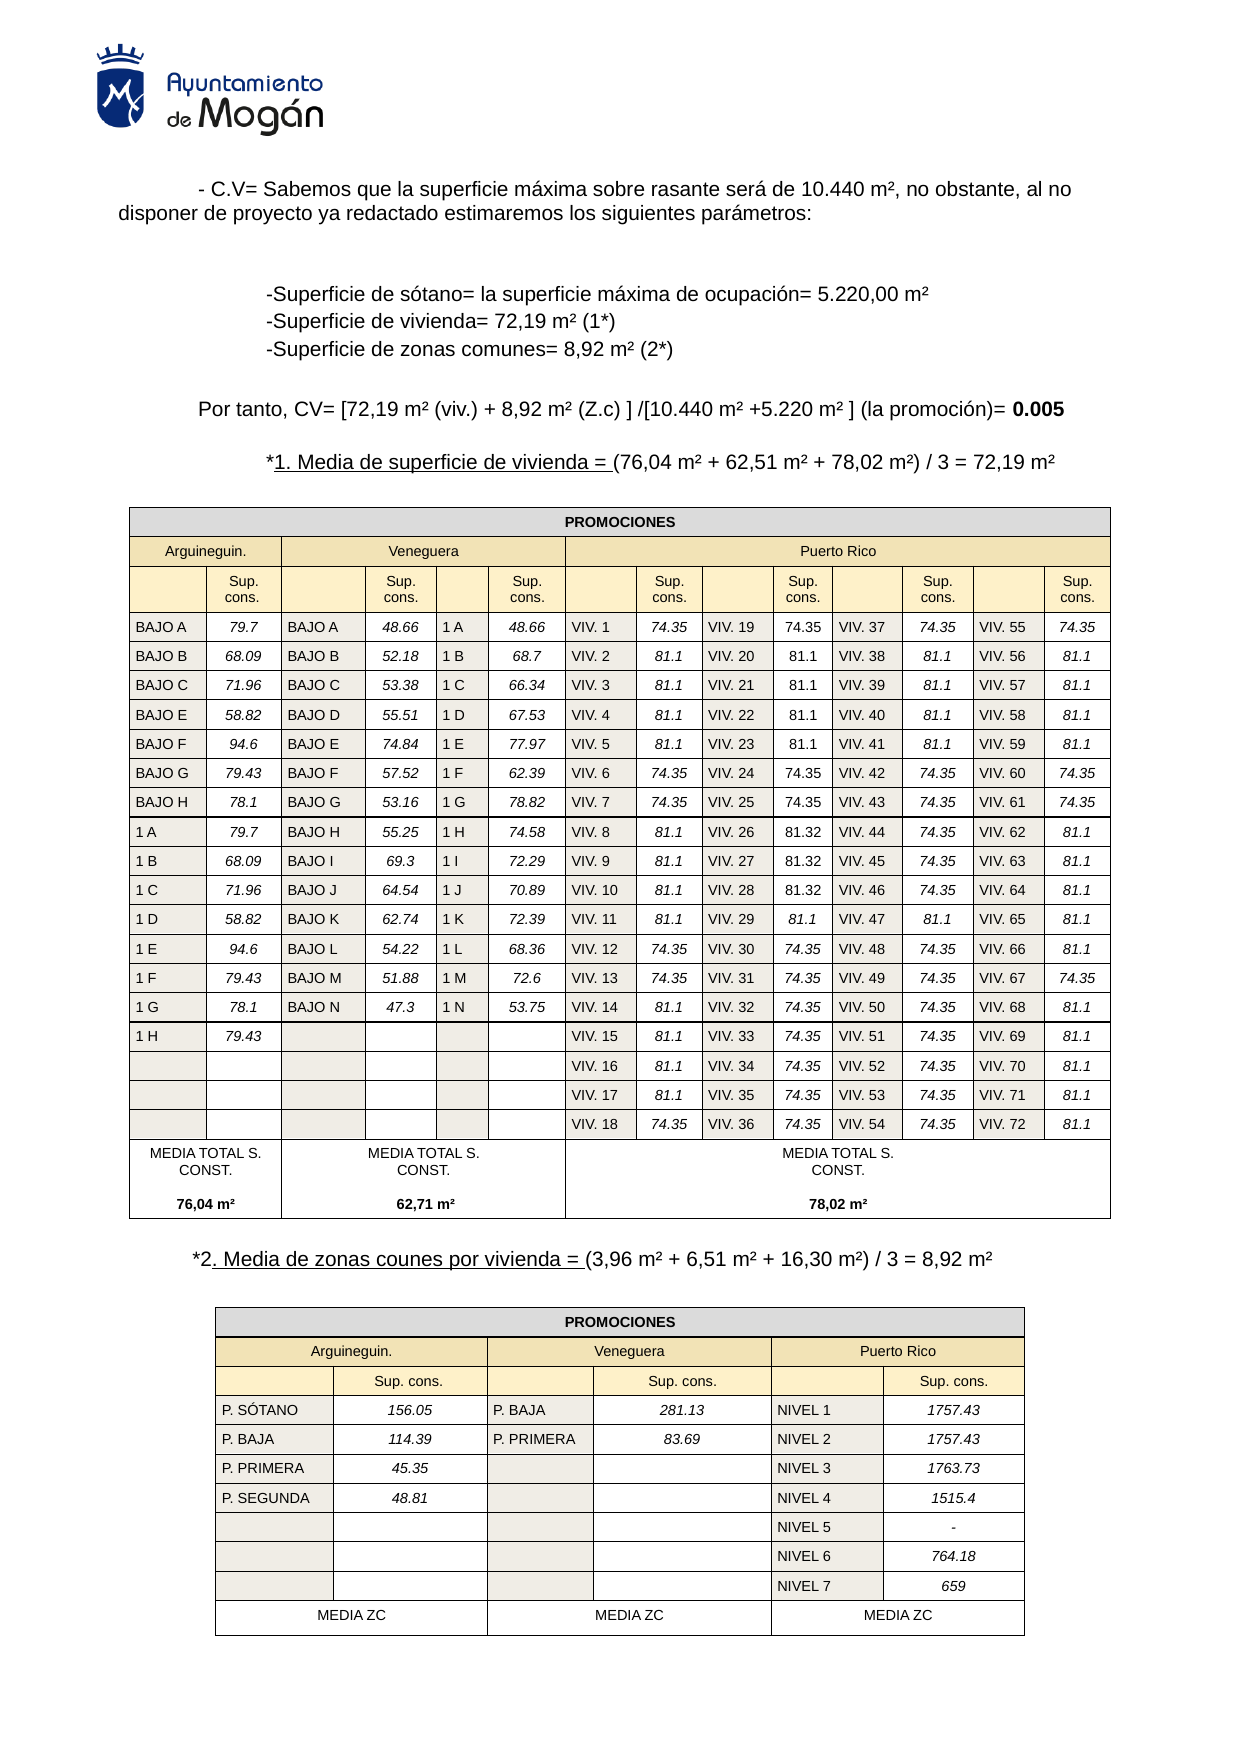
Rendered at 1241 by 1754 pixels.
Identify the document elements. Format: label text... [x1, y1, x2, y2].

table_cell 81,1 [637, 876, 702, 904]
table_cell 68,7 [489, 642, 565, 670]
table_cell 74,35 [774, 993, 832, 1021]
table_cell 81,1 [637, 700, 702, 729]
table_cell [489, 1081, 565, 1109]
table_cell Sup. cons. [884, 1367, 1024, 1395]
table_cell 1 K [437, 905, 488, 933]
table_cell 54,22 [366, 935, 436, 963]
table_cell 74,35 [1045, 613, 1110, 641]
table_cell VIV. 39 [833, 671, 902, 699]
table_cell Sup. cons. [903, 567, 973, 612]
table_cell [130, 567, 206, 612]
table_cell BAJO A [130, 613, 206, 641]
table_cell [282, 1110, 365, 1138]
table_cell VIV. 20 [703, 642, 773, 670]
table_cell MEDIA TOTAL S. CONST. 62,71 m² [282, 1140, 565, 1218]
table_cell VIV. 36 [703, 1110, 773, 1138]
table_cell 81,1 [903, 730, 973, 758]
table_cell 1757,43 [884, 1396, 1024, 1424]
table_cell [437, 1052, 488, 1080]
table_cell 81,1 [637, 1023, 702, 1051]
text -Superficie de vivienda= 72,19 m² (1*) [118, 309, 1122, 333]
table_cell VIV. 66 [974, 935, 1044, 963]
table_cell [594, 1513, 771, 1541]
table_cell VIV. 21 [703, 671, 773, 699]
table_cell VIV. 63 [974, 847, 1044, 875]
table_cell 68,09 [207, 847, 281, 875]
table_cell 51,88 [366, 964, 436, 992]
table_cell - [884, 1513, 1024, 1541]
table_cell 81,1 [1045, 847, 1110, 875]
table_cell 81,1 [903, 700, 973, 729]
table_cell VIV. 33 [703, 1023, 773, 1051]
table_cell VIV. 43 [833, 788, 902, 816]
table_cell [488, 1484, 593, 1512]
table_cell BAJO J [282, 876, 365, 904]
table_cell VIV. 62 [974, 818, 1044, 846]
table_cell [437, 1081, 488, 1109]
table_cell 81,1 [1045, 1110, 1110, 1138]
table_cell 74,35 [903, 759, 973, 787]
table_cell 74,84 [366, 730, 436, 758]
table_cell 74,35 [903, 1110, 973, 1138]
table_cell 81,1 [637, 1081, 702, 1109]
table_cell 1 D [437, 700, 488, 729]
table_cell 69,3 [366, 847, 436, 875]
table_cell [594, 1484, 771, 1512]
table_cell VIV. 2 [566, 642, 636, 670]
table_cell VIV. 29 [703, 905, 773, 933]
table_cell Sup. cons. [774, 567, 832, 612]
table_cell 74,35 [774, 1081, 832, 1109]
table_cell [488, 1455, 593, 1483]
table_cell BAJO N [282, 993, 365, 1021]
table_cell 79,7 [207, 613, 281, 641]
table_cell 94,6 [207, 730, 281, 758]
table_cell 48,81 [334, 1484, 487, 1512]
table_cell 1 A [130, 818, 206, 846]
table_cell [282, 567, 365, 612]
table_cell 79,43 [207, 1023, 281, 1051]
table_cell VIV. 14 [566, 993, 636, 1021]
table_cell 1 F [437, 759, 488, 787]
table_cell Sup. cons. [207, 567, 281, 612]
table_cell VIV. 64 [974, 876, 1044, 904]
table_cell [488, 1367, 593, 1395]
table_cell BAJO B [130, 642, 206, 670]
table_cell MEDIA ZC [488, 1601, 771, 1635]
table_cell VIV. 1 [566, 613, 636, 641]
table_cell 1 F [130, 964, 206, 992]
table_cell Arguineguin. [216, 1338, 487, 1366]
table_cell [566, 567, 636, 612]
table_cell VIV. 32 [703, 993, 773, 1021]
table_cell NIVEL 7 [772, 1572, 883, 1600]
table_cell 74,35 [903, 876, 973, 904]
table_cell Sup. cons. [1045, 567, 1110, 612]
table_cell 74,35 [637, 759, 702, 787]
table_cell 81,1 [774, 700, 832, 729]
table_cell 74,35 [903, 1081, 973, 1109]
table_cell BAJO E [282, 730, 365, 758]
table_cell [437, 567, 488, 612]
table_cell [282, 1023, 365, 1051]
table_cell BAJO C [130, 671, 206, 699]
table_cell 74,35 [774, 964, 832, 992]
text *1. Media de superficie de vivienda = (76,04 m² + 62,51 m² + 78,02 m²) / 3 = 72,19 m² [118, 450, 1122, 474]
table_cell Sup. cons. [594, 1367, 771, 1395]
table_cell 55,51 [366, 700, 436, 729]
table_cell 74,35 [774, 613, 832, 641]
table_cell Veneguera [488, 1338, 771, 1366]
table_cell VIV. 72 [974, 1110, 1044, 1138]
table_cell 81,1 [1045, 993, 1110, 1021]
table_cell 45,35 [334, 1455, 487, 1483]
table_cell 156,05 [334, 1396, 487, 1424]
table_cell [703, 567, 773, 612]
table_cell VIV. 70 [974, 1052, 1044, 1080]
table_cell 78,1 [207, 788, 281, 816]
table_cell 58,82 [207, 905, 281, 933]
table_cell 114,39 [334, 1425, 487, 1453]
table_cell VIV. 57 [974, 671, 1044, 699]
table_cell VIV. 4 [566, 700, 636, 729]
table_cell VIV. 19 [703, 613, 773, 641]
table_cell 74,35 [637, 788, 702, 816]
table_cell [216, 1367, 333, 1395]
table_cell 55,25 [366, 818, 436, 846]
table_cell VIV. 11 [566, 905, 636, 933]
table_cell BAJO M [282, 964, 365, 992]
table_cell VIV. 30 [703, 935, 773, 963]
table_cell VIV. 13 [566, 964, 636, 992]
table_cell VIV. 9 [566, 847, 636, 875]
table_cell [216, 1572, 333, 1600]
table_cell 72,6 [489, 964, 565, 992]
table_cell VIV. 27 [703, 847, 773, 875]
table_cell VIV. 15 [566, 1023, 636, 1051]
table_cell 1 L [437, 935, 488, 963]
table_cell 81,1 [774, 642, 832, 670]
table_cell VIV. 46 [833, 876, 902, 904]
table_cell [594, 1455, 771, 1483]
table_cell [334, 1542, 487, 1571]
table_cell BAJO H [130, 788, 206, 816]
table_cell 1 H [437, 818, 488, 846]
table_cell 1 E [130, 935, 206, 963]
text -Superficie de sótano= la superficie máxima de ocupación= 5.220,00 m² [118, 282, 1122, 306]
table_cell [334, 1513, 487, 1541]
table_cell 74,35 [903, 1023, 973, 1051]
table_cell [594, 1572, 771, 1600]
table_cell VIV. 35 [703, 1081, 773, 1109]
table_cell VIV. 53 [833, 1081, 902, 1109]
table_cell 1 E [437, 730, 488, 758]
table_cell 74,35 [637, 964, 702, 992]
table_cell P. BAJA [216, 1425, 333, 1453]
table_cell VIV. 41 [833, 730, 902, 758]
table_cell Puerto Rico [566, 537, 1110, 566]
table_cell 77,97 [489, 730, 565, 758]
table_cell 74,35 [774, 1052, 832, 1080]
table_cell Sup. cons. [366, 567, 436, 612]
table_cell VIV. 34 [703, 1052, 773, 1080]
table_cell VIV. 23 [703, 730, 773, 758]
table_cell 1 B [130, 847, 206, 875]
table_cell 1 J [437, 876, 488, 904]
table_cell 66,34 [489, 671, 565, 699]
table_cell VIV. 49 [833, 964, 902, 992]
table_cell MEDIA TOTAL S. CONST. 78,02 m² [566, 1140, 1110, 1218]
table_cell VIV. 60 [974, 759, 1044, 787]
table_cell VIV. 56 [974, 642, 1044, 670]
table_cell NIVEL 3 [772, 1455, 883, 1483]
table_cell MEDIA ZC [772, 1601, 1024, 1635]
table_cell VIV. 51 [833, 1023, 902, 1051]
table_cell BAJO F [282, 759, 365, 787]
table_cell 1 B [437, 642, 488, 670]
table_cell BAJO I [282, 847, 365, 875]
table_cell 81,1 [637, 642, 702, 670]
table_cell BAJO D [282, 700, 365, 729]
table_cell 81,1 [637, 1052, 702, 1080]
table_cell BAJO L [282, 935, 365, 963]
table_cell VIV. 10 [566, 876, 636, 904]
table_cell 62,74 [366, 905, 436, 933]
table_cell 68,09 [207, 642, 281, 670]
table_cell VIV. 6 [566, 759, 636, 787]
table_cell VIV. 31 [703, 964, 773, 992]
table_cell BAJO G [130, 759, 206, 787]
table_cell 764,18 [884, 1542, 1024, 1571]
table_cell VIV. 12 [566, 935, 636, 963]
table_cell [366, 1023, 436, 1051]
table_cell VIV. 55 [974, 613, 1044, 641]
table_cell VIV. 59 [974, 730, 1044, 758]
table_cell NIVEL 1 [772, 1396, 883, 1424]
table_cell [130, 1110, 206, 1138]
table_cell VIV. 8 [566, 818, 636, 846]
table_cell VIV. 68 [974, 993, 1044, 1021]
table_cell 72,39 [489, 905, 565, 933]
table_cell 81,1 [637, 818, 702, 846]
table_cell [207, 1052, 281, 1080]
table_cell VIV. 52 [833, 1052, 902, 1080]
table_header PROMOCIONES [216, 1308, 1024, 1336]
table_cell 74,35 [774, 1023, 832, 1051]
table_cell [216, 1542, 333, 1571]
table_cell 74,58 [489, 818, 565, 846]
table_cell 57,52 [366, 759, 436, 787]
table_cell 81,1 [1045, 818, 1110, 846]
table_cell 659 [884, 1572, 1024, 1600]
table_cell [282, 1081, 365, 1109]
table_cell VIV. 71 [974, 1081, 1044, 1109]
table_cell 70,89 [489, 876, 565, 904]
table_cell VIV. 44 [833, 818, 902, 846]
table_cell VIV. 69 [974, 1023, 1044, 1051]
table_cell Veneguera [282, 537, 565, 566]
table_cell 81,1 [903, 905, 973, 933]
table_cell P. BAJA [488, 1396, 593, 1424]
table_cell NIVEL 6 [772, 1542, 883, 1571]
table_cell 79,7 [207, 818, 281, 846]
table_cell VIV. 58 [974, 700, 1044, 729]
table_cell 74,35 [774, 935, 832, 963]
table_cell VIV. 26 [703, 818, 773, 846]
table_cell [216, 1513, 333, 1541]
table_cell [833, 567, 902, 612]
table_cell VIV. 67 [974, 964, 1044, 992]
table_cell [282, 1052, 365, 1080]
table_cell 71,96 [207, 671, 281, 699]
table_cell [488, 1542, 593, 1571]
table_cell 81,1 [637, 730, 702, 758]
table_cell 1 H [130, 1023, 206, 1051]
table_cell 47,3 [366, 993, 436, 1021]
table_cell 67,53 [489, 700, 565, 729]
table_cell BAJO E [130, 700, 206, 729]
table_cell Sup. cons. [489, 567, 565, 612]
table_cell 58,82 [207, 700, 281, 729]
table_cell 1763,73 [884, 1455, 1024, 1483]
table_cell 1757,43 [884, 1425, 1024, 1453]
table_cell NIVEL 5 [772, 1513, 883, 1541]
table_cell 74,35 [637, 935, 702, 963]
table_cell 81,1 [637, 671, 702, 699]
table_cell 1 D [130, 905, 206, 933]
table_cell VIV. 24 [703, 759, 773, 787]
table_cell [334, 1572, 487, 1600]
table_cell 79,43 [207, 964, 281, 992]
table_cell 48,66 [366, 613, 436, 641]
table_cell 281,13 [594, 1396, 771, 1424]
table_cell [772, 1367, 883, 1395]
table_cell P. PRIMERA [488, 1425, 593, 1453]
table_cell BAJO K [282, 905, 365, 933]
table_cell 1515,4 [884, 1484, 1024, 1512]
table_cell VIV. 54 [833, 1110, 902, 1138]
table_cell BAJO B [282, 642, 365, 670]
table_cell [489, 1052, 565, 1080]
table_cell 81,32 [774, 876, 832, 904]
table_cell 78,82 [489, 788, 565, 816]
table_cell NIVEL 2 [772, 1425, 883, 1453]
table_cell P. PRIMERA [216, 1455, 333, 1483]
table_cell Arguineguin. [130, 537, 281, 566]
table_cell 81,1 [1045, 730, 1110, 758]
table_header PROMOCIONES [130, 508, 1110, 536]
table_cell 81,1 [774, 905, 832, 933]
table_cell 81,32 [774, 818, 832, 846]
table_cell 74,35 [1045, 759, 1110, 787]
table_cell 71,96 [207, 876, 281, 904]
table_cell [366, 1052, 436, 1080]
table_cell [366, 1081, 436, 1109]
table_cell 1 A [437, 613, 488, 641]
table_cell 81,32 [774, 847, 832, 875]
table_cell 81,1 [774, 730, 832, 758]
table_cell Puerto Rico [772, 1338, 1024, 1366]
table_cell 81,1 [1045, 905, 1110, 933]
table_cell 81,1 [1045, 700, 1110, 729]
table_cell [130, 1081, 206, 1109]
table_cell [437, 1110, 488, 1138]
table_cell VIV. 5 [566, 730, 636, 758]
table_cell 74,35 [1045, 788, 1110, 816]
table_cell [437, 1023, 488, 1051]
table_cell VIV. 45 [833, 847, 902, 875]
table_cell NIVEL 4 [772, 1484, 883, 1512]
table_cell 94,6 [207, 935, 281, 963]
table_cell 1 G [130, 993, 206, 1021]
table_cell 81,1 [1045, 671, 1110, 699]
table_cell 1 C [437, 671, 488, 699]
text -Superficie de zonas comunes= 8,92 m² (2*) [118, 337, 1122, 361]
text - C.V= Sabemos que la superficie máxima sobre rasante será de 10.440 m², no obstante, al no disponer de proyecto ya redactado estimaremos los siguientes parámetros: [118, 176, 1122, 224]
table_cell [207, 1110, 281, 1138]
table_cell 81,1 [903, 671, 973, 699]
table_cell 81,1 [637, 905, 702, 933]
table_cell P. SEGUNDA [216, 1484, 333, 1512]
table_cell 53,38 [366, 671, 436, 699]
table_cell 48,66 [489, 613, 565, 641]
table_cell 81,1 [1045, 876, 1110, 904]
table_cell [974, 567, 1044, 612]
table_cell 81,1 [637, 847, 702, 875]
table_cell [366, 1110, 436, 1138]
table_cell Sup. cons. [334, 1367, 487, 1395]
table_cell 78,1 [207, 993, 281, 1021]
table_cell 72,29 [489, 847, 565, 875]
table_cell 74,35 [903, 993, 973, 1021]
text *2. Media de zonas counes por vivienda = (3,96 m² + 6,51 m² + 16,30 m²) / 3 = 8,92 m² [118, 1247, 1122, 1271]
table_cell VIV. 42 [833, 759, 902, 787]
table_cell 53,16 [366, 788, 436, 816]
table_cell VIV. 48 [833, 935, 902, 963]
table_cell 1 G [437, 788, 488, 816]
table_cell 81,1 [774, 671, 832, 699]
table_cell [489, 1023, 565, 1051]
table_cell 74,35 [637, 1110, 702, 1138]
table_cell 74,35 [903, 788, 973, 816]
table_cell VIV. 28 [703, 876, 773, 904]
table_cell VIV. 47 [833, 905, 902, 933]
table_cell VIV. 18 [566, 1110, 636, 1138]
table_cell 81,1 [637, 993, 702, 1021]
table_cell 62,39 [489, 759, 565, 787]
table_cell 74,35 [637, 613, 702, 641]
table_cell [488, 1572, 593, 1600]
table_cell 81,1 [1045, 935, 1110, 963]
table_cell 74,35 [903, 613, 973, 641]
table_cell 74,35 [903, 935, 973, 963]
table_cell 79,43 [207, 759, 281, 787]
picture [82, 22, 340, 154]
table_cell 81,1 [903, 642, 973, 670]
table_cell BAJO H [282, 818, 365, 846]
table_cell VIV. 16 [566, 1052, 636, 1080]
table_cell BAJO G [282, 788, 365, 816]
table_cell 68,36 [489, 935, 565, 963]
table_cell VIV. 50 [833, 993, 902, 1021]
table_cell VIV. 22 [703, 700, 773, 729]
table_cell VIV. 65 [974, 905, 1044, 933]
table_cell [594, 1542, 771, 1571]
table_cell 74,35 [903, 847, 973, 875]
table_cell 53,75 [489, 993, 565, 1021]
table_cell 1 I [437, 847, 488, 875]
table_cell 74,35 [774, 759, 832, 787]
table_cell 74,35 [774, 1110, 832, 1138]
table_cell [130, 1052, 206, 1080]
table_cell 74,35 [1045, 964, 1110, 992]
table_cell P. SÓTANO [216, 1396, 333, 1424]
table_cell VIV. 25 [703, 788, 773, 816]
table_cell 83,69 [594, 1425, 771, 1453]
table_cell VIV. 3 [566, 671, 636, 699]
table_cell [488, 1513, 593, 1541]
table_cell 52,18 [366, 642, 436, 670]
table_cell 74,35 [903, 1052, 973, 1080]
table_cell 1 M [437, 964, 488, 992]
text Por tanto, CV= [72,19 m² (viv.) + 8,92 m² (Z.c) ] /[10.440 m² +5.220 m² ] (la promoción)= 0.005 [118, 397, 1122, 421]
table_cell 74,35 [903, 818, 973, 846]
table_cell MEDIA ZC [216, 1601, 487, 1635]
table_cell BAJO A [282, 613, 365, 641]
table_cell VIV. 17 [566, 1081, 636, 1109]
table_cell 81,1 [1045, 1081, 1110, 1109]
table_cell 81,1 [1045, 1052, 1110, 1080]
table_cell 74,35 [774, 788, 832, 816]
table_cell BAJO F [130, 730, 206, 758]
table_cell VIV. 37 [833, 613, 902, 641]
table_cell VIV. 7 [566, 788, 636, 816]
table_cell 1 N [437, 993, 488, 1021]
table_cell VIV. 38 [833, 642, 902, 670]
table_cell MEDIA TOTAL S. CONST. 76,04 m² [130, 1140, 281, 1218]
table_cell 1 C [130, 876, 206, 904]
table_cell [489, 1110, 565, 1138]
table_cell VIV. 40 [833, 700, 902, 729]
table_cell Sup. cons. [637, 567, 702, 612]
table_cell 81,1 [1045, 1023, 1110, 1051]
table_cell VIV. 61 [974, 788, 1044, 816]
table_cell [207, 1081, 281, 1109]
table_cell 74,35 [903, 964, 973, 992]
table_cell BAJO C [282, 671, 365, 699]
table_cell 64,54 [366, 876, 436, 904]
table_cell 81,1 [1045, 642, 1110, 670]
